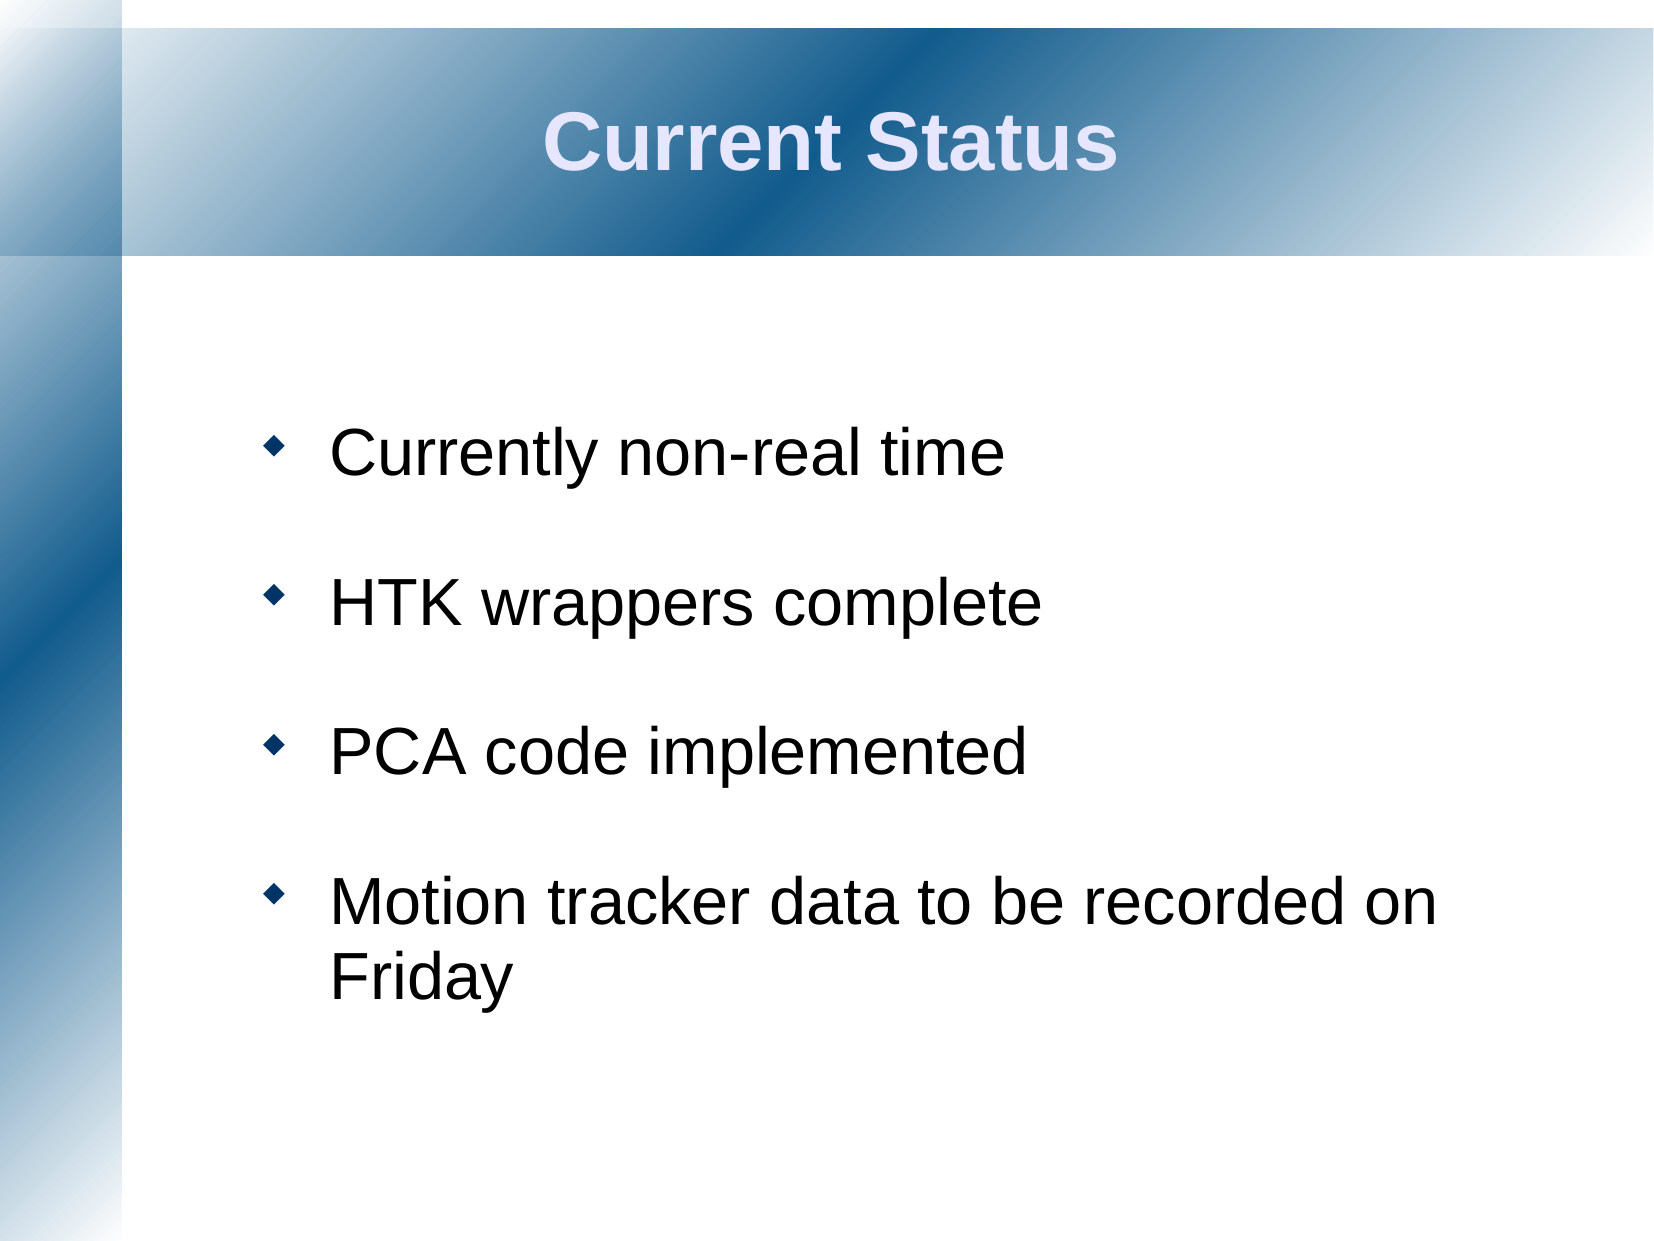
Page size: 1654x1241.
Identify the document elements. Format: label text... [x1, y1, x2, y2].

list Currently non-real time HTK wrappers complete PCA code implemented Motion tracker data to be recorded on Friday [258, 265, 1633, 1063]
title Current Status [125, 37, 1538, 246]
